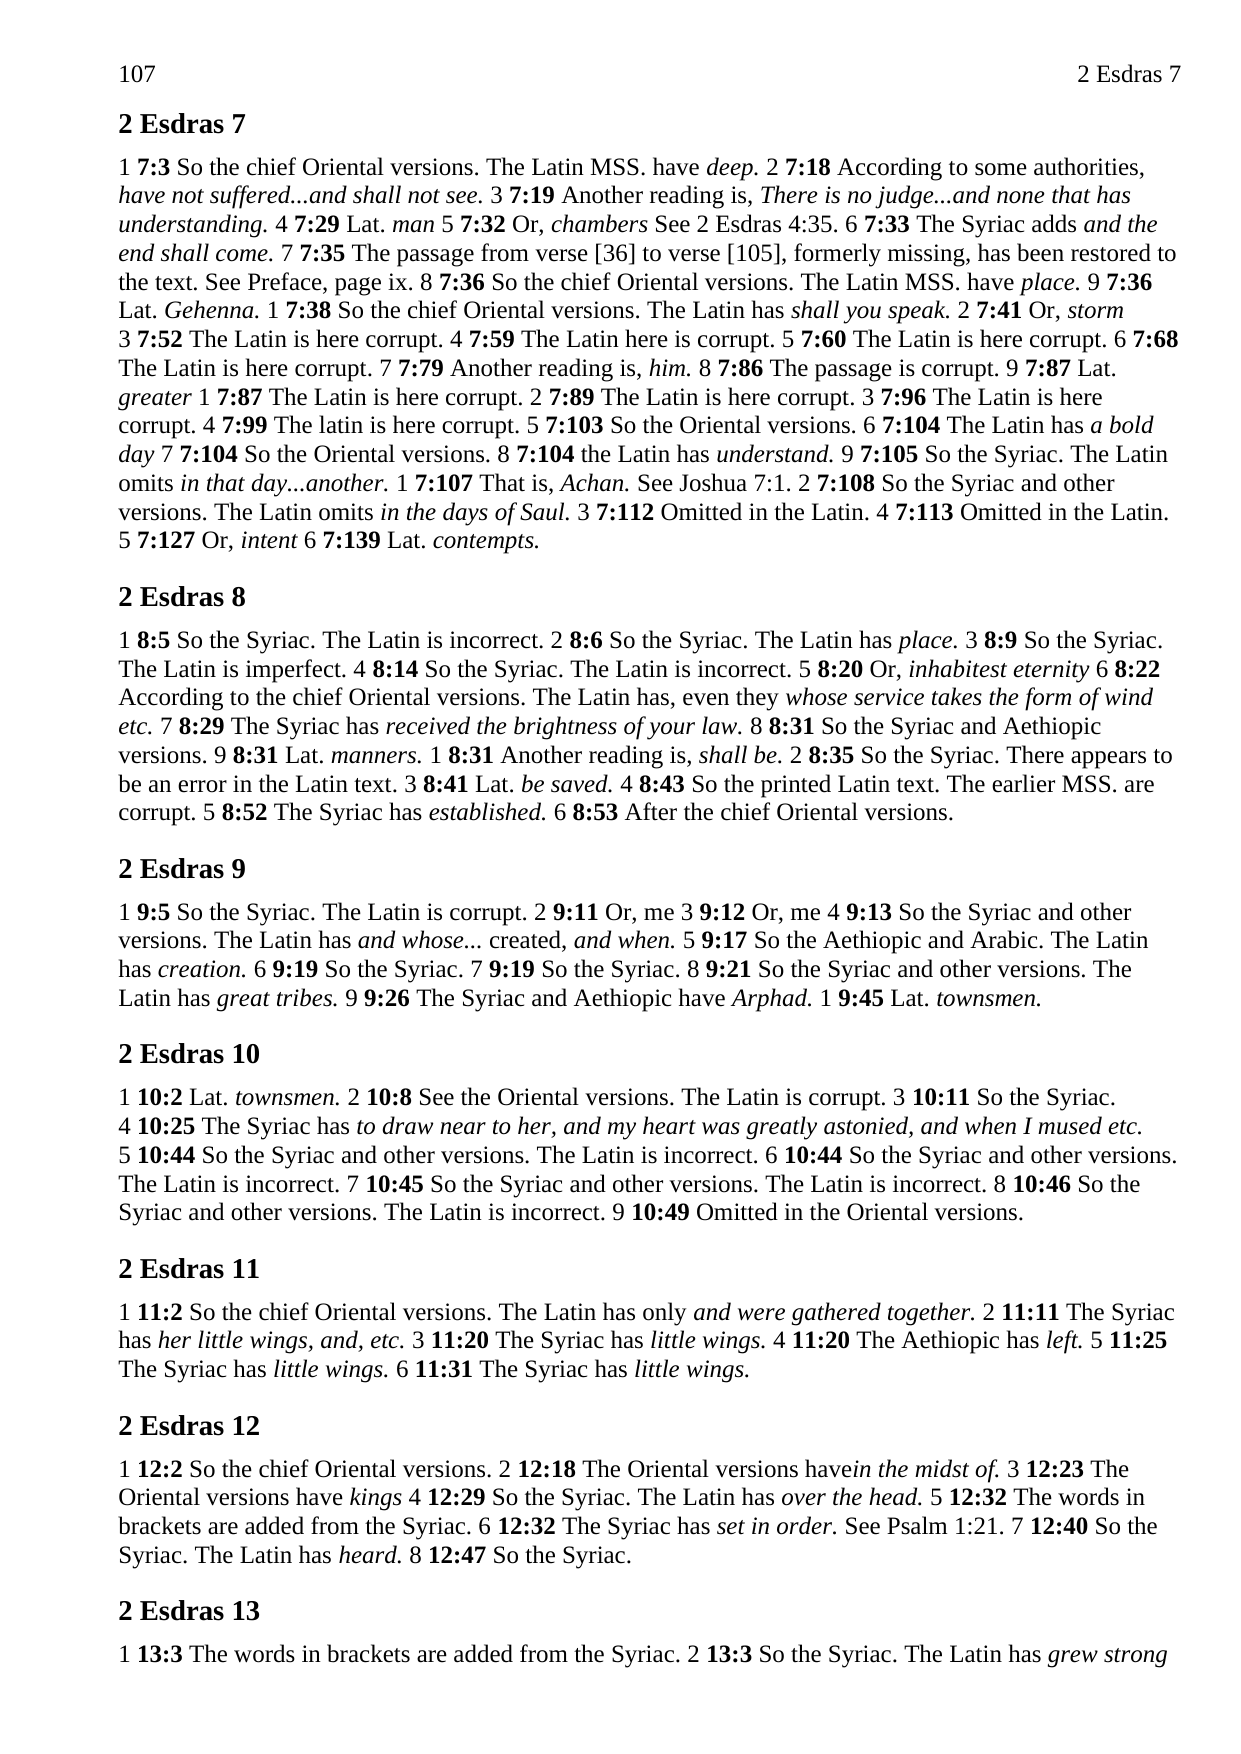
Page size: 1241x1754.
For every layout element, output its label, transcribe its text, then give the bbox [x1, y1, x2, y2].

text 1 10:2 Lat. townsmen. 2 10:8 See the Oriental versions. The Latin is corrupt. 3 10:11 So the Syriac. 4 10:25 The Syriac has to draw near to her, and my heart was greatly astonied, and when I mused etc. 5 10:44 So the Syriac and other versions. The Latin is incorrect. 6 10:44 So the Syriac and other versions. The Latin is incorrect. 7 10:45 So the Syriac and other versions. The Latin is incorrect. 8 10:46 So the Syriac and other versions. The Latin is incorrect. 9 10:49 Omitted in the Oriental versions. [118, 1082, 1181, 1226]
text 1 9:5 So the Syriac. The Latin is corrupt. 2 9:11 Or, me 3 9:12 Or, me 4 9:13 So the Syriac and other versions. The Latin has and whose... created, and when. 5 9:17 So the Aethiopic and Arabic. The Latin has creation. 6 9:19 So the Syriac. 7 9:19 So the Syriac. 8 9:21 So the Syriac and other versions. The Latin has great tribes. 9 9:26 The Syriac and Aethiopic have Arphad. 1 9:45 Lat. townsmen. [118, 897, 1181, 1012]
subtitle 2 Esdras 10 [118, 1037, 1181, 1070]
text 1 12:2 So the chief Oriental versions. 2 12:18 The Oriental versions havein the midst of. 3 12:23 The Oriental versions have kings 4 12:29 So the Syriac. The Latin has over the head. 5 12:32 The words in brackets are added from the Syriac. 6 12:32 The Syriac has set in order. See Psalm 1:21. 7 12:40 So the Syriac. The Latin has heard. 8 12:47 So the Syriac. [118, 1454, 1181, 1569]
subtitle 2 Esdras 8 [118, 579, 1181, 612]
subtitle 2 Esdras 9 [118, 851, 1181, 884]
text 1 13:3 The words in brackets are added from the Syriac. 2 13:3 So the Syriac. The Latin has grew strong [118, 1639, 1181, 1668]
text 1 11:2 So the chief Oriental versions. The Latin has only and were gathered together. 2 11:11 The Syriac has her little wings, and, etc. 3 11:20 The Syriac has little wings. 4 11:20 The Aethiopic has left. 5 11:25 The Syriac has little wings. 6 11:31 The Syriac has little wings. [118, 1297, 1181, 1383]
subtitle 2 Esdras 12 [118, 1408, 1181, 1441]
subtitle 2 Esdras 11 [118, 1251, 1181, 1284]
text 1 7:3 So the chief Oriental versions. The Latin MSS. have deep. 2 7:18 According to some authorities, have not suffered...and shall not see. 3 7:19 Another reading is, There is no judge...and none that has understanding. 4 7:29 Lat. man 5 7:32 Or, chambers See 2 Esdras 4:35. 6 7:33 The Syriac adds and the end shall come. 7 7:35 The passage from verse [36] to verse [105], formerly missing, has been restored to the text. See Preface, page ix. 8 7:36 So the chief Oriental versions. The Latin MSS. have place. 9 7:36 Lat. Gehenna. 1 7:38 So the chief Oriental versions. The Latin has shall you speak. 2 7:41 Or, storm 3 7:52 The Latin is here corrupt. 4 7:59 The Latin here is corrupt. 5 7:60 The Latin is here corrupt. 6 7:68 The Latin is here corrupt. 7 7:79 Another reading is, him. 8 7:86 The passage is corrupt. 9 7:87 Lat. greater 1 7:87 The Latin is here corrupt. 2 7:89 The Latin is here corrupt. 3 7:96 The Latin is here corrupt. 4 7:99 The latin is here corrupt. 5 7:103 So the Oriental versions. 6 7:104 The Latin has a bold day 7 7:104 So the Oriental versions. 8 7:104 the Latin has understand. 9 7:105 So the Syriac. The Latin omits in that day...another. 1 7:107 That is, Achan. See Joshua 7:1. 2 7:108 So the Syriac and other versions. The Latin omits in the days of Saul. 3 7:112 Omitted in the Latin. 4 7:113 Omitted in the Latin. 5 7:127 Or, intent 6 7:139 Lat. contempts. [118, 152, 1181, 554]
text 1 8:5 So the Syriac. The Latin is incorrect. 2 8:6 So the Syriac. The Latin has place. 3 8:9 So the Syriac. The Latin is imperfect. 4 8:14 So the Syriac. The Latin is incorrect. 5 8:20 Or, inhabitest eternity 6 8:22 According to the chief Oriental versions. The Latin has, even they whose service takes the form of wind etc. 7 8:29 The Syriac has received the brightness of your law. 8 8:31 So the Syriac and Aethiopic versions. 9 8:31 Lat. manners. 1 8:31 Another reading is, shall be. 2 8:35 So the Syriac. There appears to be an error in the Latin text. 3 8:41 Lat. be saved. 4 8:43 So the printed Latin text. The earlier MSS. are corrupt. 5 8:52 The Syriac has established. 6 8:53 After the chief Oriental versions. [118, 625, 1181, 826]
subtitle 2 Esdras 13 [118, 1594, 1181, 1627]
subtitle 2 Esdras 7 [118, 106, 1181, 139]
